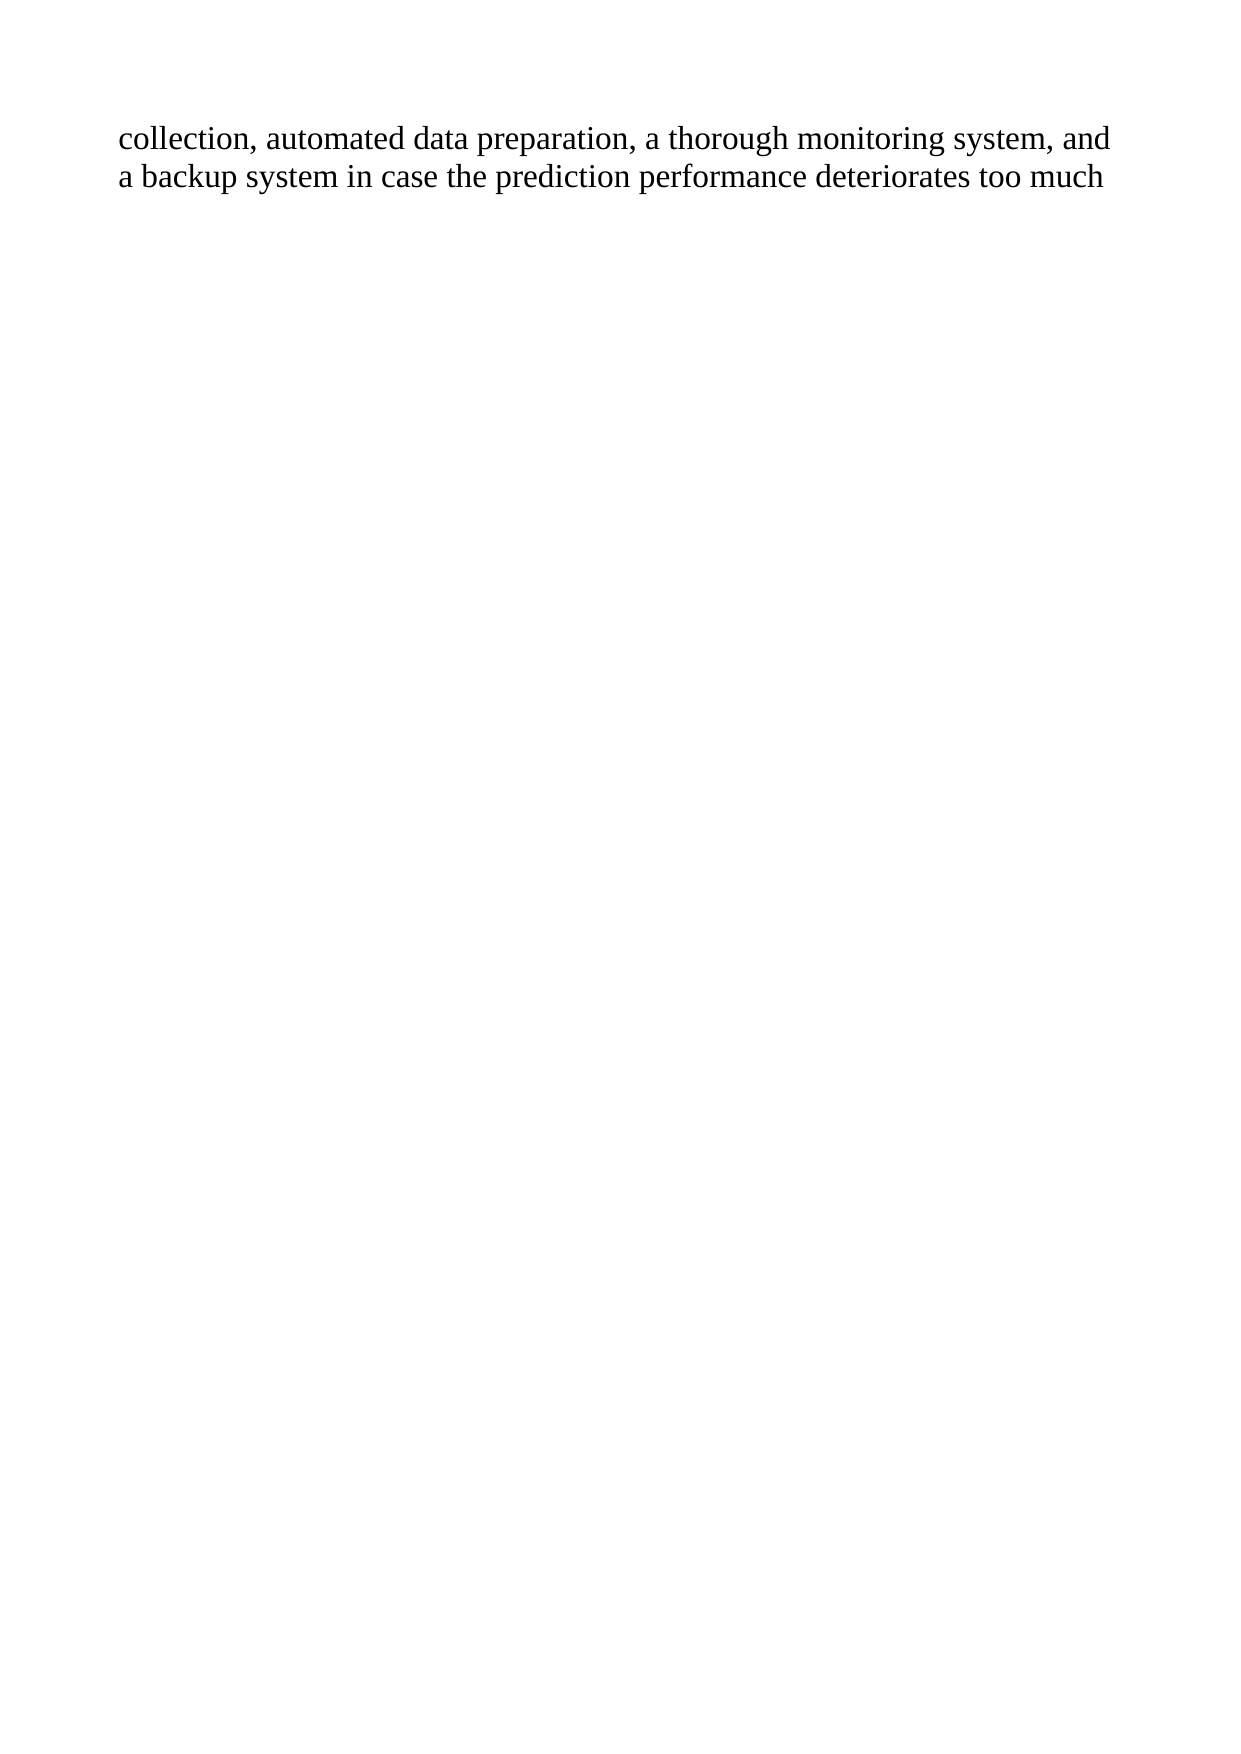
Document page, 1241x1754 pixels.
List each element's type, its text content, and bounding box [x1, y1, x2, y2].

text collection, automated data preparation, a thorough monitoring system, and a backup system in case the prediction performance deteriorates too much [118, 118, 1122, 195]
